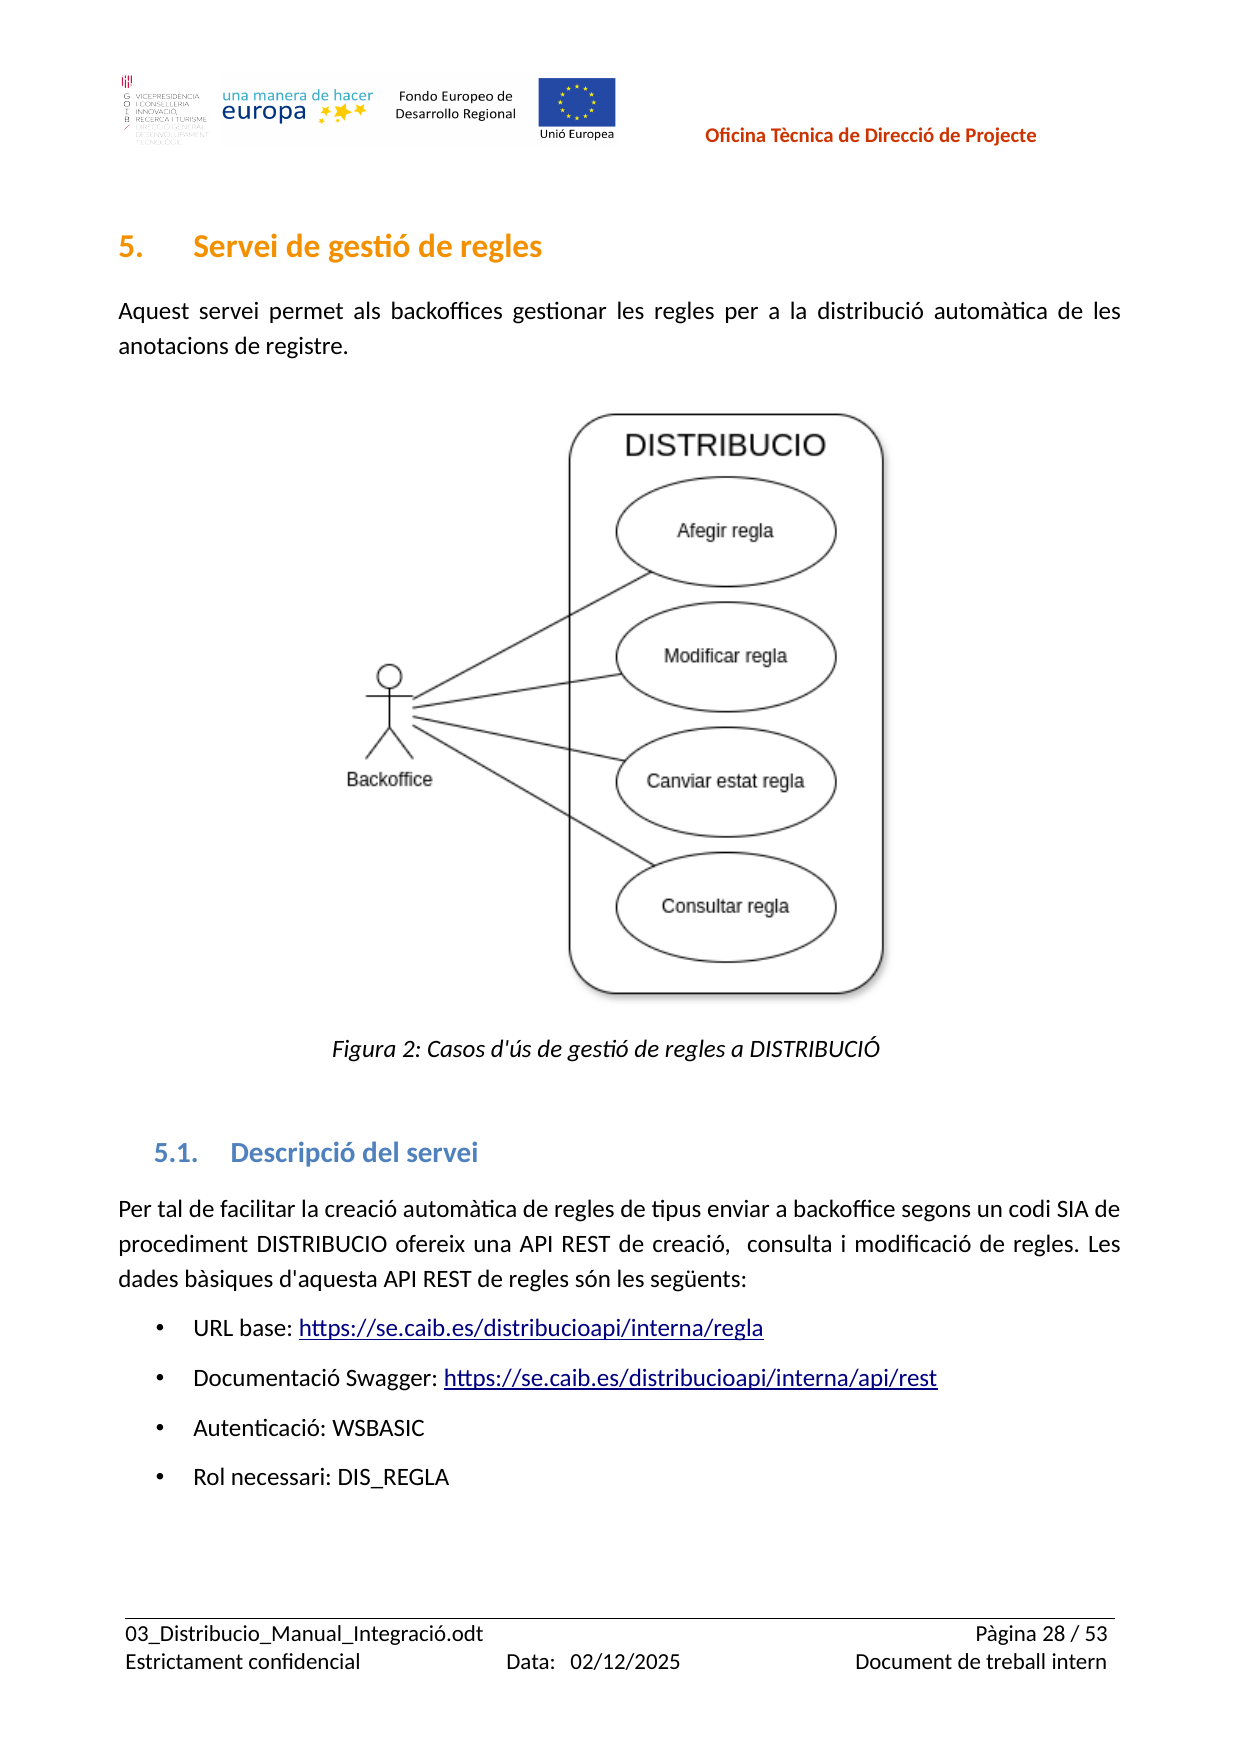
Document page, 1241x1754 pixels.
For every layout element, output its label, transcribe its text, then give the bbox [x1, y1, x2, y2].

picture [331, 392, 909, 1021]
list Documentació Swagger: https://se.caib.es/distribucioapi/interna/api/rest [156, 1362, 1122, 1393]
text Aquest servei permet als backoffices gestionar les regles per a la distribució automàtica de les anotacions de registre. [118, 295, 1122, 361]
text Figura 2: Casos d'ús de gestió de regles a DISTRIBUCIÓ [332, 1021, 908, 1063]
list Rol necessari: DIS_REGLA [156, 1461, 1122, 1492]
picture [118, 73, 213, 147]
picture [219, 73, 621, 147]
subtitle Descripció del servei [153, 1134, 1122, 1169]
list URL base: https://se.caib.es/distribucioapi/interna/regla [156, 1312, 1122, 1343]
subtitle Servei de gestió de regles [118, 225, 1122, 266]
list Autenticació: WSBASIC [156, 1412, 1122, 1442]
text Per tal de facilitar la creació automàtica de regles de tipus enviar a backoffice segons un codi SIA de procediment DISTRIBUCIO ofereix una API REST de creació, consulta i modificació de regles. Les dades bàsiques d'aquesta API REST de regles són les següents: [118, 1193, 1122, 1293]
